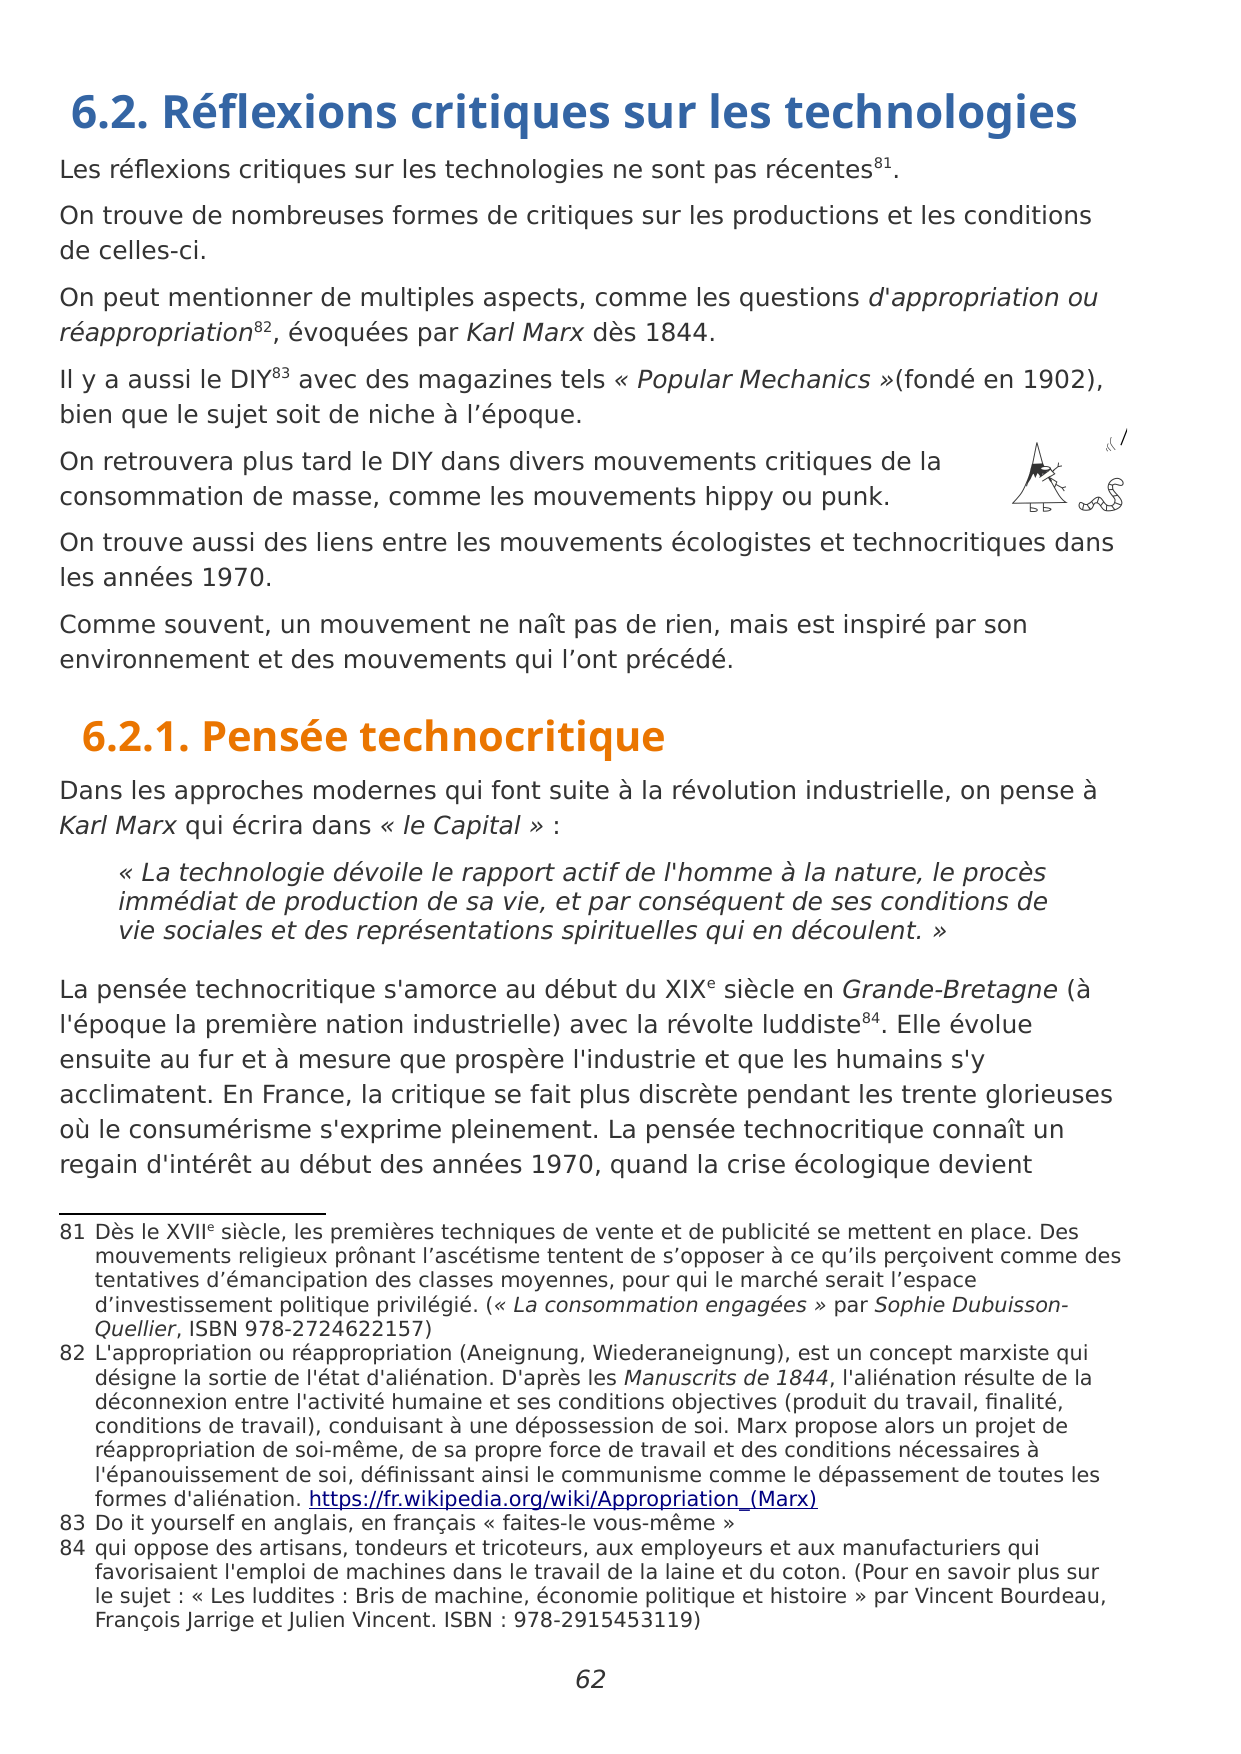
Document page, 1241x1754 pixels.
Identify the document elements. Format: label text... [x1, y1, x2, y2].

text Dans les approches modernes qui font suite à la révolution industrielle, on pense à Karl Marx qui écrira dans « le Capital » : [59, 776, 1122, 840]
text Les réflexions critiques sur les technologies ne sont pas récentes. [59, 155, 1122, 184]
text La pensée technocritique s'amorce au début du XIXe siècle en Grande-Bretagne (à l'époque la première nation industrielle) avec la révolte luddiste. Elle évolue ensuite au fur et à mesure que prospère l'industrie et que les humains s'y acclimatent. En France, la critique se fait plus discrète pendant les trente glorieuses où le consumérisme s'exprime pleinement. La pensée technocritique connaît un regain d'intérêt au début des années 1970, quand la crise écologique devient [59, 975, 1122, 1179]
text L'appropriation ou réappropriation (Aneignung, Wiederaneignung), est un concept marxiste qui désigne la sortie de l'état d'aliénation. D'après les Manuscrits de 1844, l'aliénation résulte de la déconnexion entre l'activité humaine et ses conditions objectives (produit du travail, finalité, conditions de travail), conduisant à une dépossession de soi. Marx propose alors un projet de réappropriation de soi-même, de sa propre force de travail et des conditions nécessaires à l'épanouissement de soi, définissant ainsi le communisme comme le dépassement de toutes les formes d'aliénation. https://fr.wikipedia.org/wiki/Appropriation_(Marx) [59, 1341, 1122, 1511]
text « La technologie dévoile le rapport actif de l'homme à la nature, le procès immédiat de production de sa vie, et par conséquent de ses conditions de vie sociales et des représentations spirituelles qui en découlent. » [118, 858, 1063, 945]
text On peut mentionner de multiples aspects, comme les questions d'appropriation ou réappropriation, évoquées par Karl Marx dès 1844. [59, 283, 1122, 347]
picture [1011, 428, 1128, 512]
text Dès le XVIIe siècle, les premières techniques de vente et de publicité se mettent en place. Des mouvements religieux prônant l’ascétisme tentent de s’opposer à ce qu’ils perçoivent comme des tentatives d’émancipation des classes moyennes, pour qui le marché serait l’espace d’investissement politique privilégié. (« La consommation engagées » par Sophie Dubuisson-Quellier, ISBN ‎978-2724622157) [59, 1220, 1122, 1341]
subtitle Réflexions critiques sur les technologies [71, 80, 1122, 142]
text Do it yourself en anglais, en français « faites-le vous-même » [59, 1511, 1122, 1536]
text Comme souvent, un mouvement ne naît pas de rien, mais est inspiré par son environnement et des mouvements qui l’ont précédé. [59, 610, 1122, 674]
text Il y a aussi le DIY avec des magazines tels « Popular Mechanics »(fondé en 1902), bien que le sujet soit de niche à l’époque. [59, 365, 1122, 429]
subtitle Pensée technocritique [83, 707, 1122, 763]
text qui oppose des artisans, tondeurs et tricoteurs, aux employeurs et aux manufacturiers qui favorisaient l'emploi de machines dans le travail de la laine et du coton. (Pour en savoir plus sur le sujet : « Les luddites : Bris de machine, économie politique et histoire » par Vincent Bourdeau, François Jarrige et Julien Vincent. ISBN‏ :‎ 978-2915453119) [59, 1536, 1122, 1636]
text On trouve de nombreuses formes de critiques sur les productions et les conditions de celles-ci. [59, 202, 1122, 266]
text On trouve aussi des liens entre les mouvements écologistes et technocritiques dans les années 1970. [59, 529, 1122, 593]
text On retrouvera plus tard le DIY dans divers mouvements critiques de la consommation de masse, comme les mouvements hippy ou punk. [59, 447, 1011, 511]
